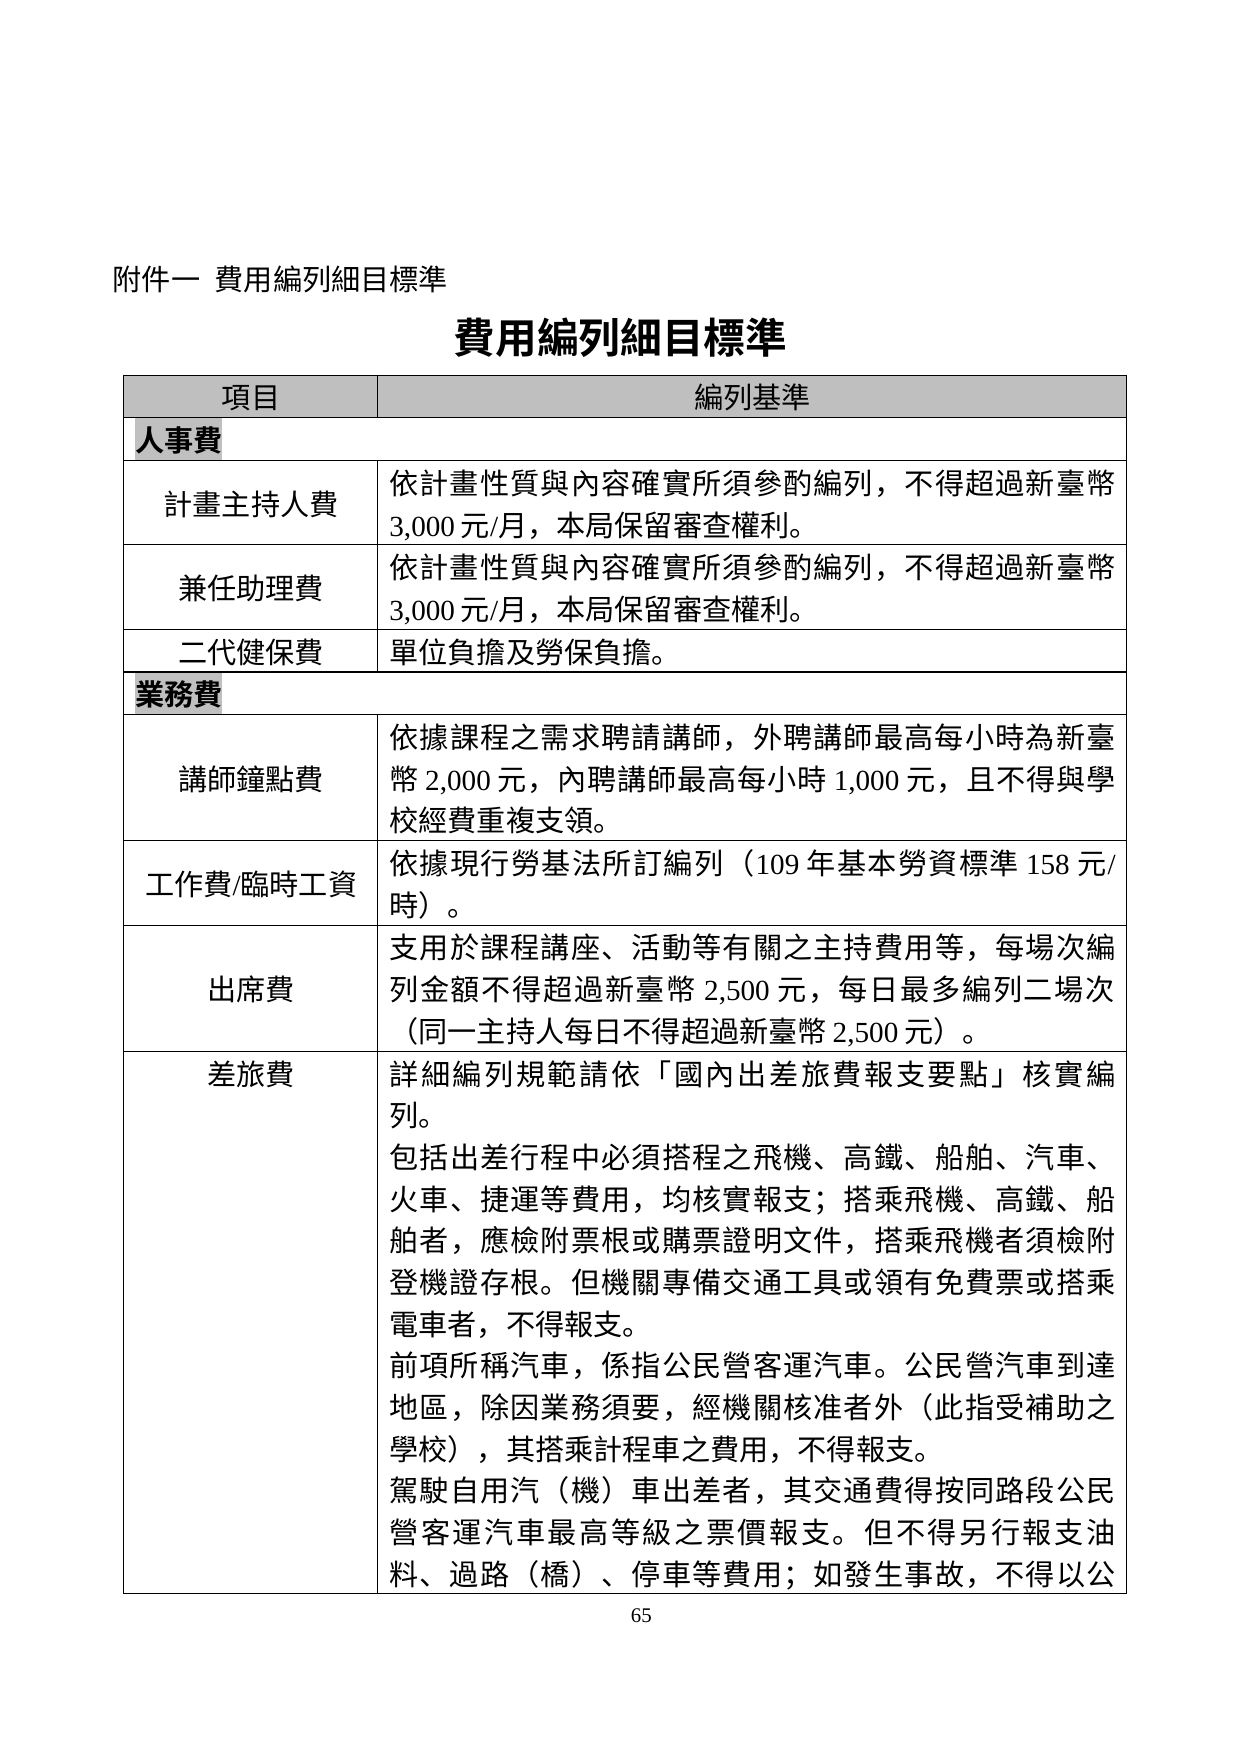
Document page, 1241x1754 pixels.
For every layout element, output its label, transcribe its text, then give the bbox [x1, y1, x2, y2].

table_cell 兼任助理費 [124, 545, 377, 629]
table_cell 單位負擔及勞保負擔。 [378, 630, 1126, 671]
table_cell 計畫主持人費 [124, 461, 377, 544]
table_cell 講師鐘點費 [124, 715, 377, 840]
table_cell 詳細編列規範請依「國內出差旅費報支要點」核實編列。 包括出差行程中必須搭程之飛機、高鐵、船舶、汽車、火車、捷運等費用，均核實報支；搭乘飛機、高鐵、船舶者，應檢附票根或購票證明文件，搭乘飛機者須檢附登機證存根。但機關專備交通工具或領有免費票或搭乘電車者，不得報支。 前項所稱汽車，係指公民營客運汽車。公民營汽車到達地區，除因業務須要，經機關核准者外（此指受補助之學校），其搭乘計程車之費用，不得報支。 駕駛自用汽（機）車出差者，其交通費得按同路段公民營客運汽車最高等級之票價報支。但不得另行報支油料、過路（橋）、停車等費用；如發生事故，不得以公 [378, 1052, 1126, 1593]
table_cell 業務費 [124, 673, 1126, 714]
table_cell 二代健保費 [124, 630, 377, 671]
text 附件一 費用編列細目標準 [112, 257, 1128, 299]
table_cell 工作費/臨時工資 [124, 841, 377, 924]
table_cell 支用於課程講座、活動等有關之主持費用等，每場次編列金額不得超過新臺幣2,500元，每日最多編列二場次（同一主持人每日不得超過新臺幣2,500元）。 [378, 926, 1126, 1051]
table_cell 依計畫性質與內容確實所須參酌編列，不得超過新臺幣3,000元/月，本局保留審查權利。 [378, 545, 1126, 629]
table_cell 依計畫性質與內容確實所須參酌編列，不得超過新臺幣3,000元/月，本局保留審查權利。 [378, 461, 1126, 544]
table_cell 依據現行勞基法所訂編列（109年基本勞資標準158元/時）。 [378, 841, 1126, 924]
table_cell 出席費 [124, 926, 377, 1051]
table_header 編列基準 [378, 376, 1126, 417]
table_cell 依據課程之需求聘請講師，外聘講師最高每小時為新臺幣2,000元，內聘講師最高每小時1,000元，且不得與學校經費重複支領。 [378, 715, 1126, 840]
table_cell 差旅費 [124, 1052, 377, 1593]
text 費用編列細目標準 [112, 305, 1128, 366]
table_header 項目 [124, 376, 377, 417]
table_cell 人事費 [124, 418, 1126, 460]
